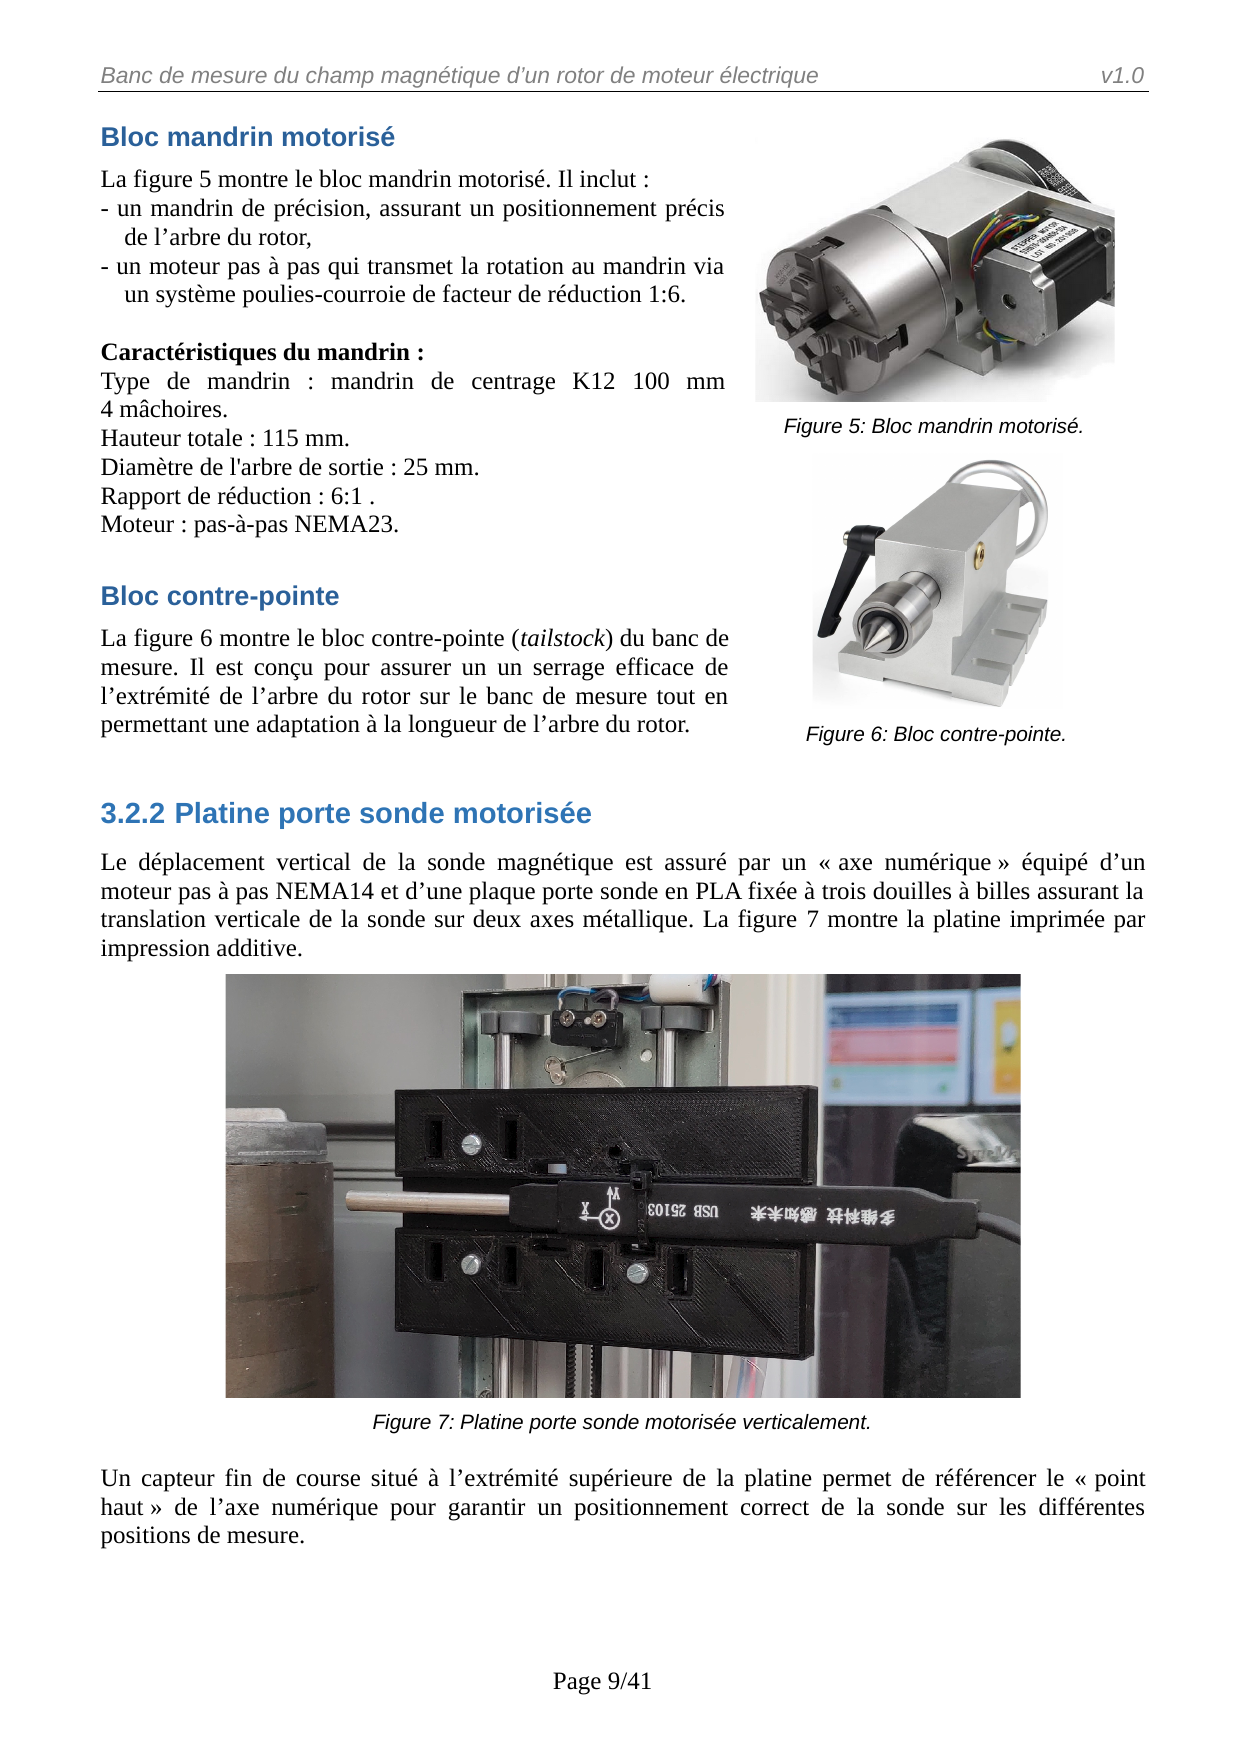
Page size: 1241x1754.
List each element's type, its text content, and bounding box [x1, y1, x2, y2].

text Caractéristiques du mandrin : [100, 337, 755, 366]
subtitle Bloc contre-pointe [100, 579, 759, 611]
text [1115, 366, 1146, 423]
text [1116, 481, 1146, 509]
text [1115, 193, 1146, 251]
text Le déplacement vertical de la sonde magnétique est assuré par un « axe numérique » équipé d’un moteur pas à pas NEMA14 et d’une plaque porte sonde en PLA fixée à trois douilles à billes assurant la translation verticale de la sonde sur deux axes métallique. La figure 7 montre la platine imprimée par impression additive. [100, 847, 1146, 962]
text Un capteur fin de course situé à l’extrémité supérieure de la platine permet de référencer le « point haut » de l’axe numérique pour garantir un positionnement correct de la sonde sur les différentes positions de mesure. [100, 1463, 1146, 1549]
text Rapport de réduction : 6:1 . [100, 481, 759, 509]
subtitle Platine porte sonde motorisée [100, 796, 1146, 829]
text [1115, 337, 1146, 366]
text Figure 5: Bloc mandrin motorisé. [755, 414, 1115, 438]
text [1116, 452, 1146, 481]
text [759, 746, 1116, 755]
text - un moteur pas à pas qui transmet la rotation au mandrin via un système poulies-courroie de facteur de réduction 1:6. [100, 251, 755, 308]
text [1116, 509, 1146, 538]
text Hauteur totale : 115 mm. [100, 423, 1146, 454]
picture [812, 453, 1063, 709]
subtitle Bloc mandrin motorisé [100, 121, 1146, 152]
text La figure 6 montre le bloc contre-pointe (tailstock) du banc de mesure. Il est conçu pour assurer un un serrage efficace de l’extrémité de l’arbre du rotor sur le banc de mesure tout en permettant une adaptation à la longueur de l’arbre du rotor. [100, 623, 759, 738]
text Type de mandrin : mandrin de centrage K12 100 mm 4 mâchoires. [100, 366, 755, 423]
picture [225, 974, 1021, 1398]
subtitle [755, 402, 1115, 414]
subtitle [1116, 579, 1146, 611]
text Figure 7: Platine porte sonde motorisée verticalement. [226, 1398, 1021, 1434]
text Figure 6: Bloc contre-pointe. [759, 709, 1116, 746]
text - un mandrin de précision, assurant un positionnement précis de l’arbre du rotor, [100, 193, 755, 251]
picture [755, 135, 1115, 402]
text La figure 5 montre le bloc mandrin motorisé. Il inclut : [100, 164, 755, 193]
text Moteur : pas-à-pas NEMA23. [100, 509, 759, 538]
text Diamètre de l'arbre de sortie : 25 mm. [100, 452, 759, 481]
